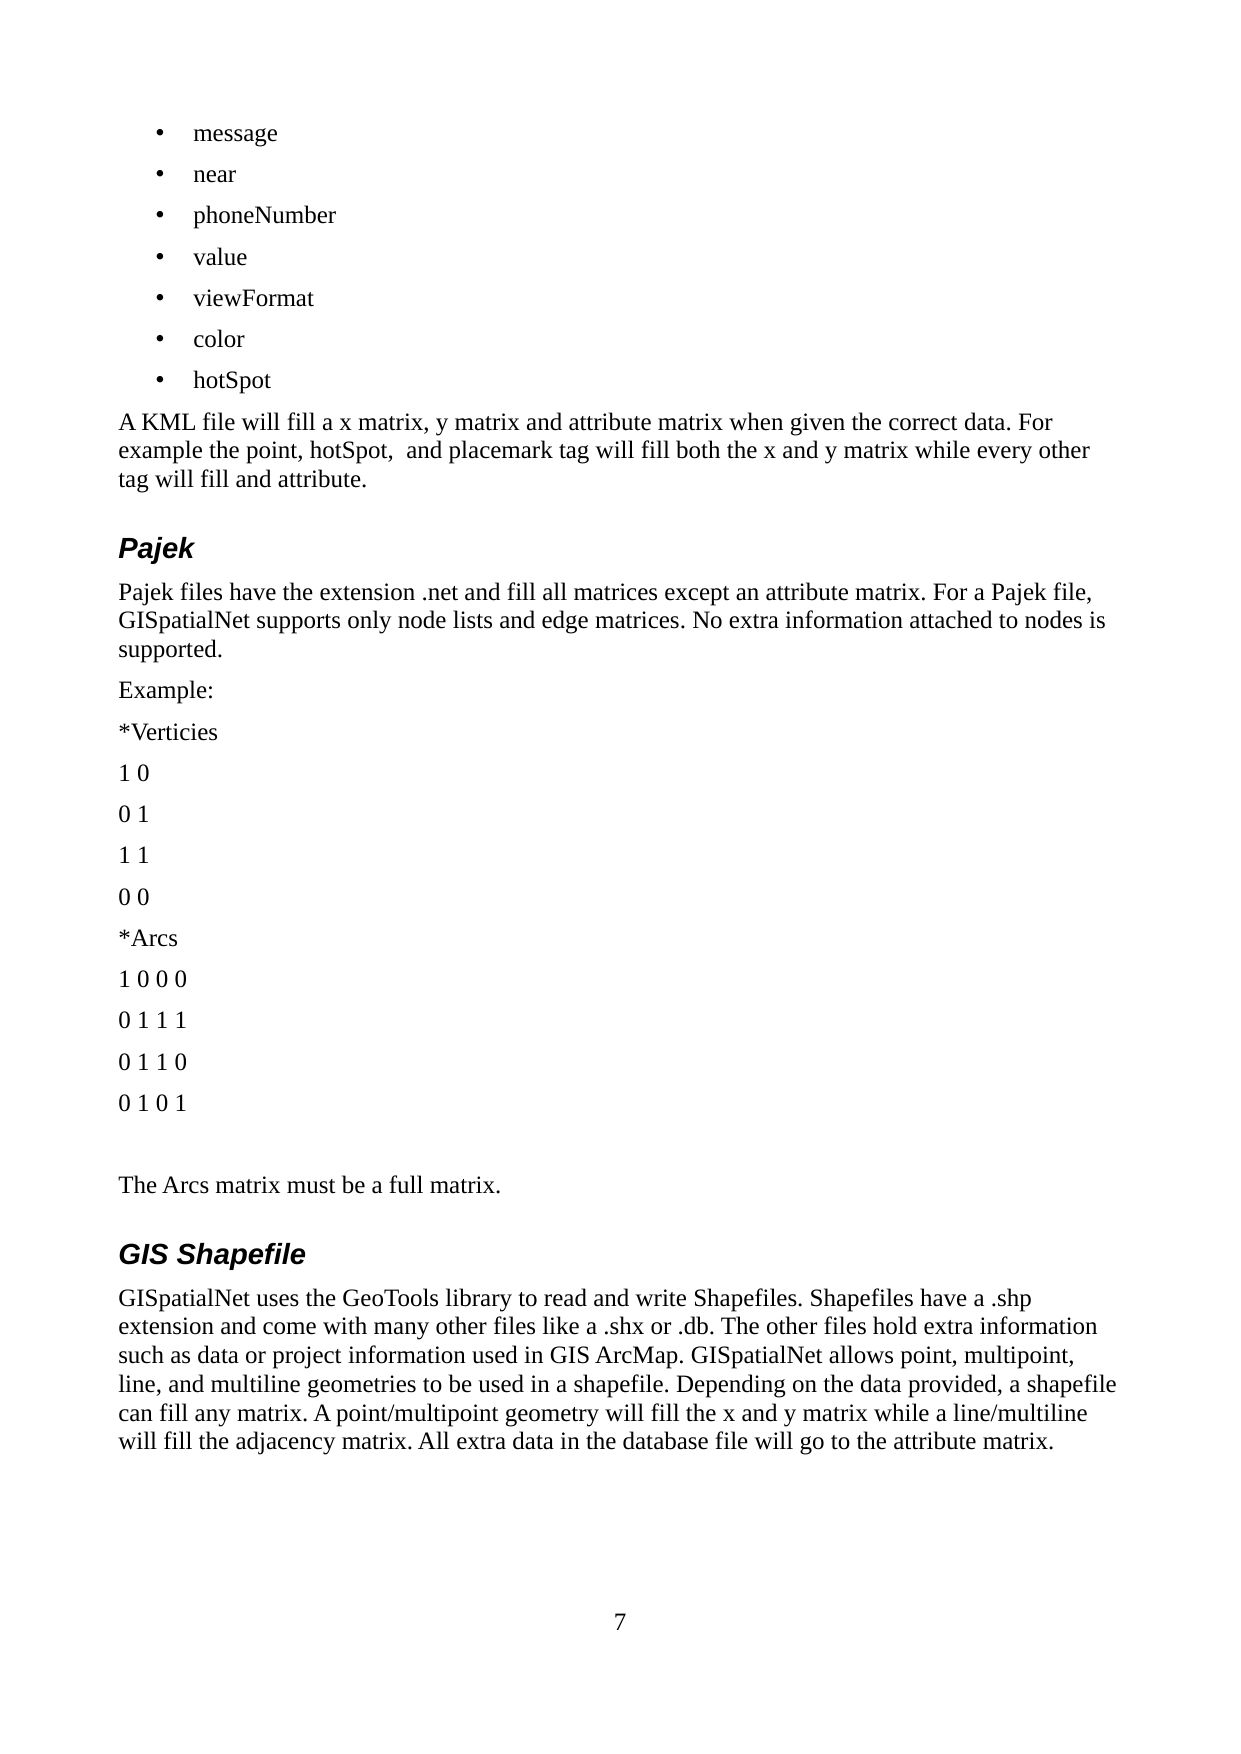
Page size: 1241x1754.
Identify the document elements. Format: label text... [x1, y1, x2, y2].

list near [156, 159, 1122, 188]
text The Arcs matrix must be a full matrix. [118, 1170, 1122, 1199]
text 0 1 0 1 [118, 1088, 1122, 1117]
subtitle GIS Shapefile [118, 1237, 1122, 1270]
list value [156, 242, 1122, 271]
list message [156, 118, 1122, 147]
text 1 0 [118, 758, 1122, 787]
text *Verticies [118, 717, 1122, 745]
text 0 1 1 1 [118, 1005, 1122, 1034]
list viewFormat [156, 283, 1122, 312]
text *Arcs [118, 923, 1122, 952]
text Example: [118, 675, 1122, 704]
list color [156, 324, 1122, 353]
list hotSpot [156, 366, 1122, 394]
text 0 0 [118, 882, 1122, 910]
text 1 1 [118, 840, 1122, 869]
text GISpatialNet uses the GeoTools library to read and write Shapefiles. Shapefiles have a .shp extension and come with many other files like a .shx or .db. The other files hold extra information such as data or project information used in GIS ArcMap. GISpatialNet allows point, multipoint, line, and multiline geometries to be used in a shapefile. Depending on the data provided, a shapefile can fill any matrix. A point/multipoint geometry will fill the x and y matrix while a line/multiline will fill the adjacency matrix. All extra data in the database file will go to the attribute matrix. [118, 1283, 1122, 1455]
list phoneNumber [156, 201, 1122, 229]
text 0 1 [118, 799, 1122, 828]
text A KML file will fill a x matrix, y matrix and attribute matrix when given the correct data. For example the point, hotSpot, and placemark tag will fill both the x and y matrix while every other tag will fill and attribute. [118, 407, 1122, 493]
text 0 1 1 0 [118, 1047, 1122, 1075]
subtitle Pajek [118, 531, 1122, 564]
text Pajek files have the extension .net and fill all matrices except an attribute matrix. For a Pajek file, GISpatialNet supports only node lists and edge matrices. No extra information attached to nodes is supported. [118, 577, 1122, 663]
text 1 0 0 0 [118, 964, 1122, 993]
